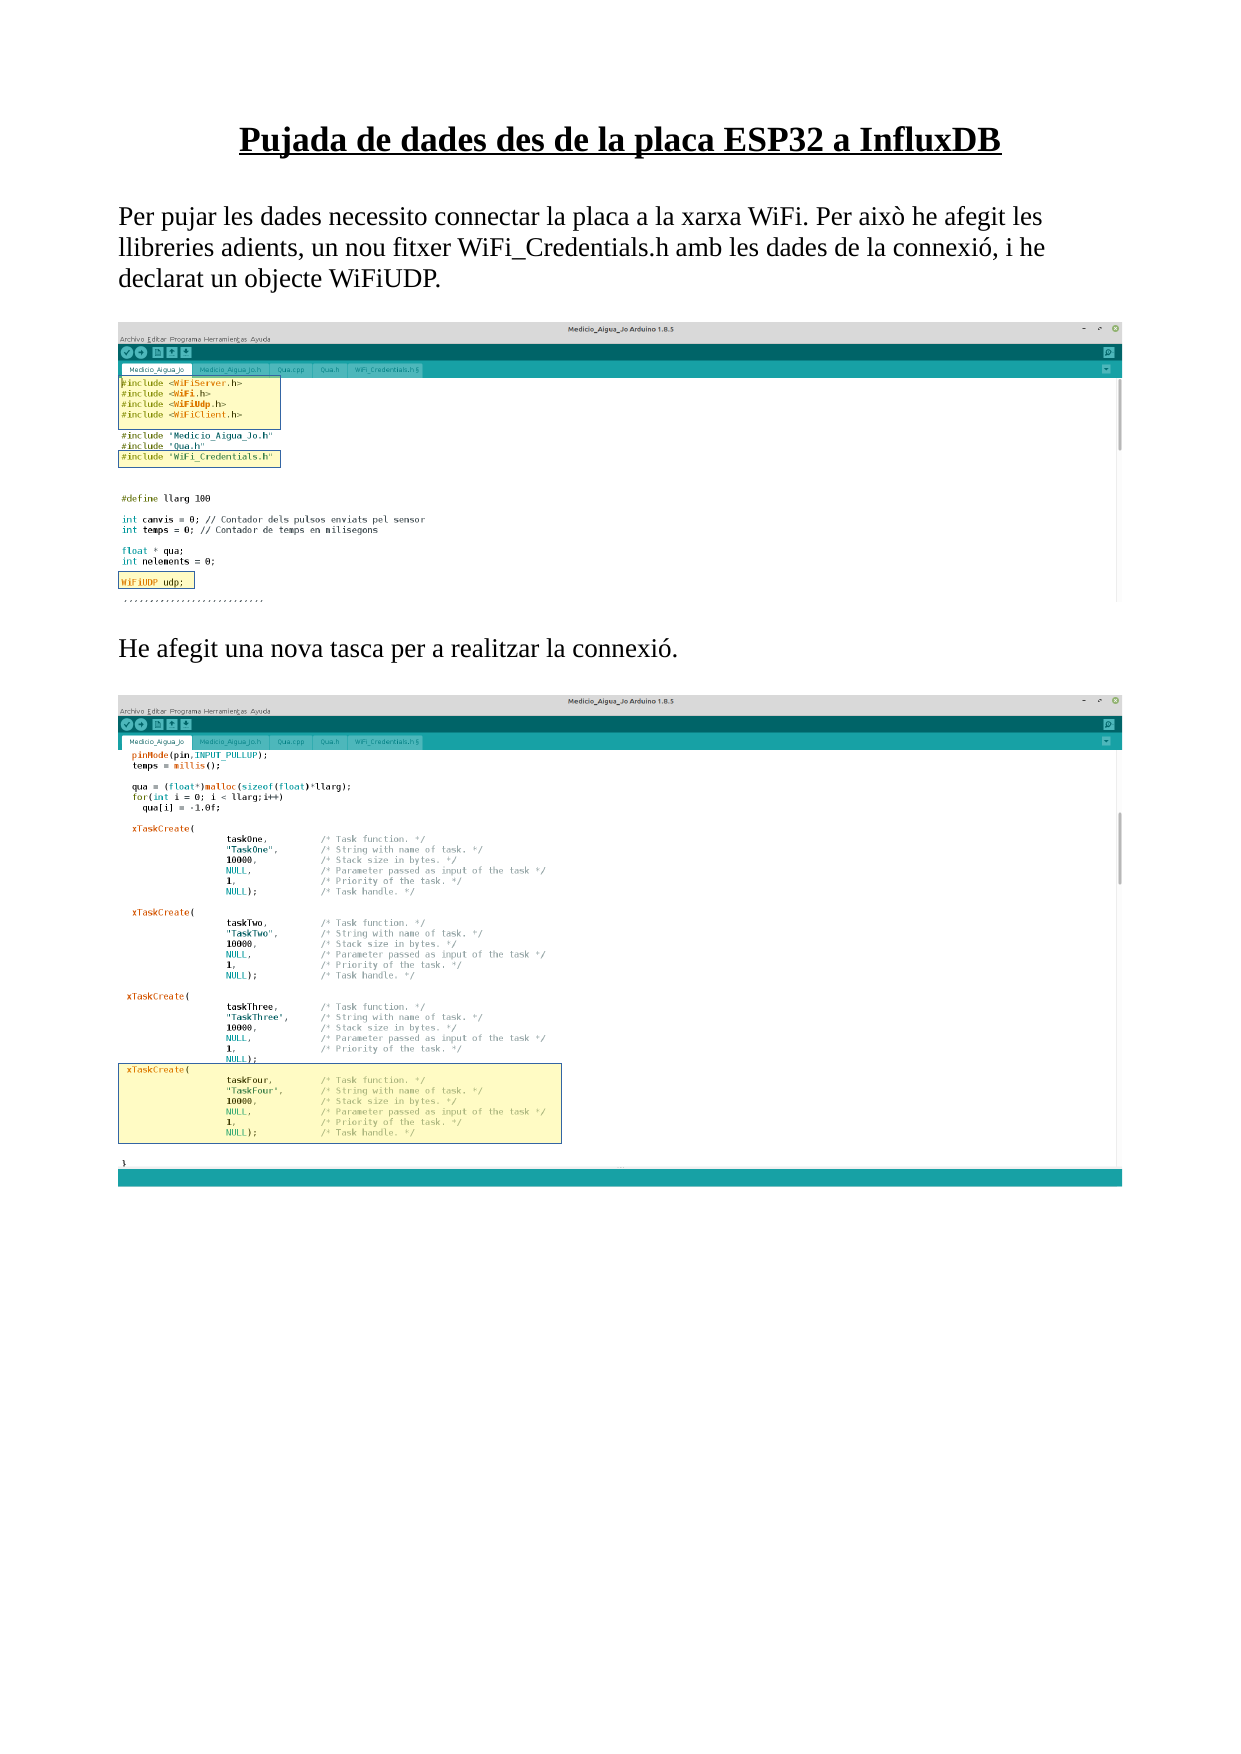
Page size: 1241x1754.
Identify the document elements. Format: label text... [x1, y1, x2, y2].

picture [118, 695, 1123, 1187]
text Pujada de dades des de la placa ESP32 a InfluxDB [118, 118, 1122, 159]
text He afegit una nova tasca per a realitzar la connexió. [118, 633, 1122, 664]
text Per pujar les dades necessito connectar la placa a la xarxa WiFi. Per això he afegit les llibreries adients, un nou fitxer WiFi_Credentials.h amb les dades de la connexió, i he declarat un objecte WiFiUDP. [118, 200, 1122, 293]
